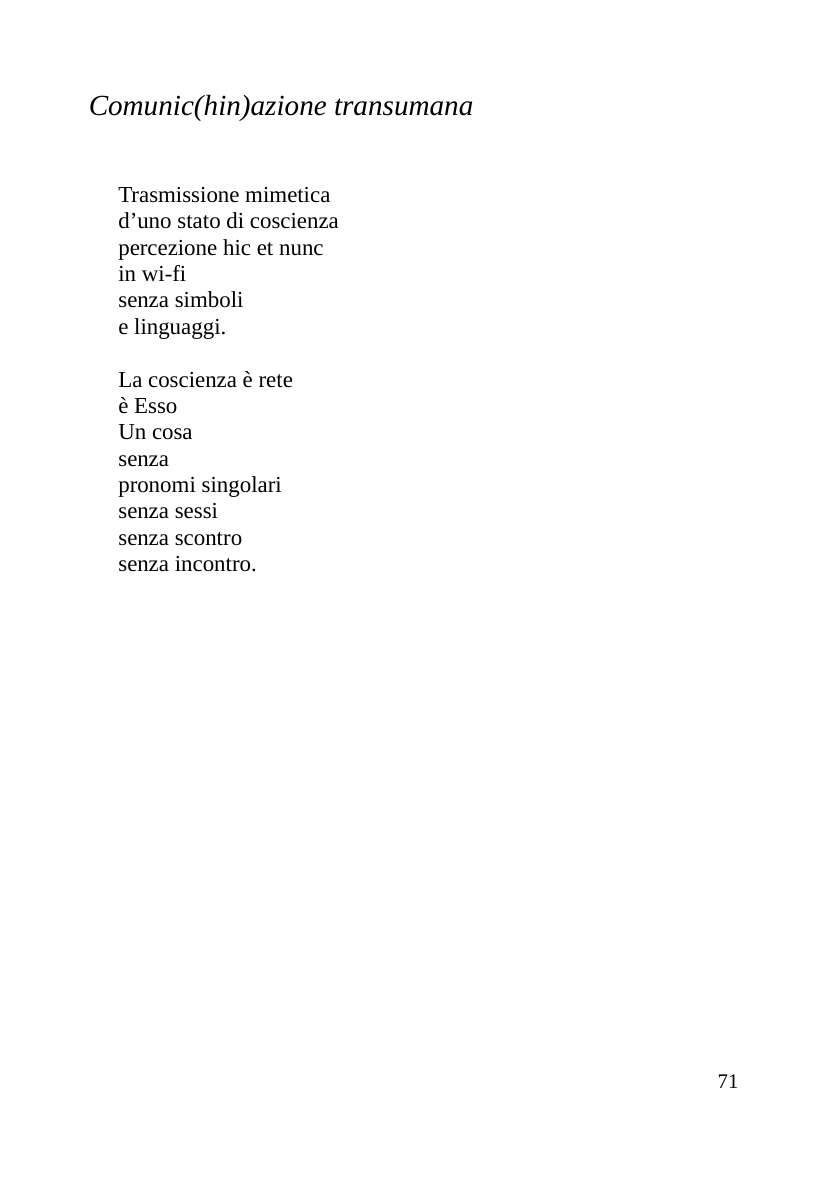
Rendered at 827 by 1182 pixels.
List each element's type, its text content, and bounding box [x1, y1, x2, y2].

text Trasmissione mimetica [118, 181, 738, 207]
text percezione hic et nunc [118, 234, 738, 260]
text in wi-fi [118, 260, 738, 287]
text Comunic(hin)azione transumana [88, 88, 738, 122]
text senza incontro. [118, 550, 738, 576]
text La coscienza è rete [118, 366, 738, 392]
text e linguaggi. [118, 313, 738, 339]
text senza [118, 445, 738, 471]
text senza sessi [118, 497, 738, 524]
text senza simboli [118, 287, 738, 313]
text pronomi singolari [118, 471, 738, 497]
text d’uno stato di coscienza [118, 207, 738, 234]
text senza scontro [118, 524, 738, 550]
text è Esso [118, 392, 738, 418]
text Un cosa [118, 418, 738, 445]
